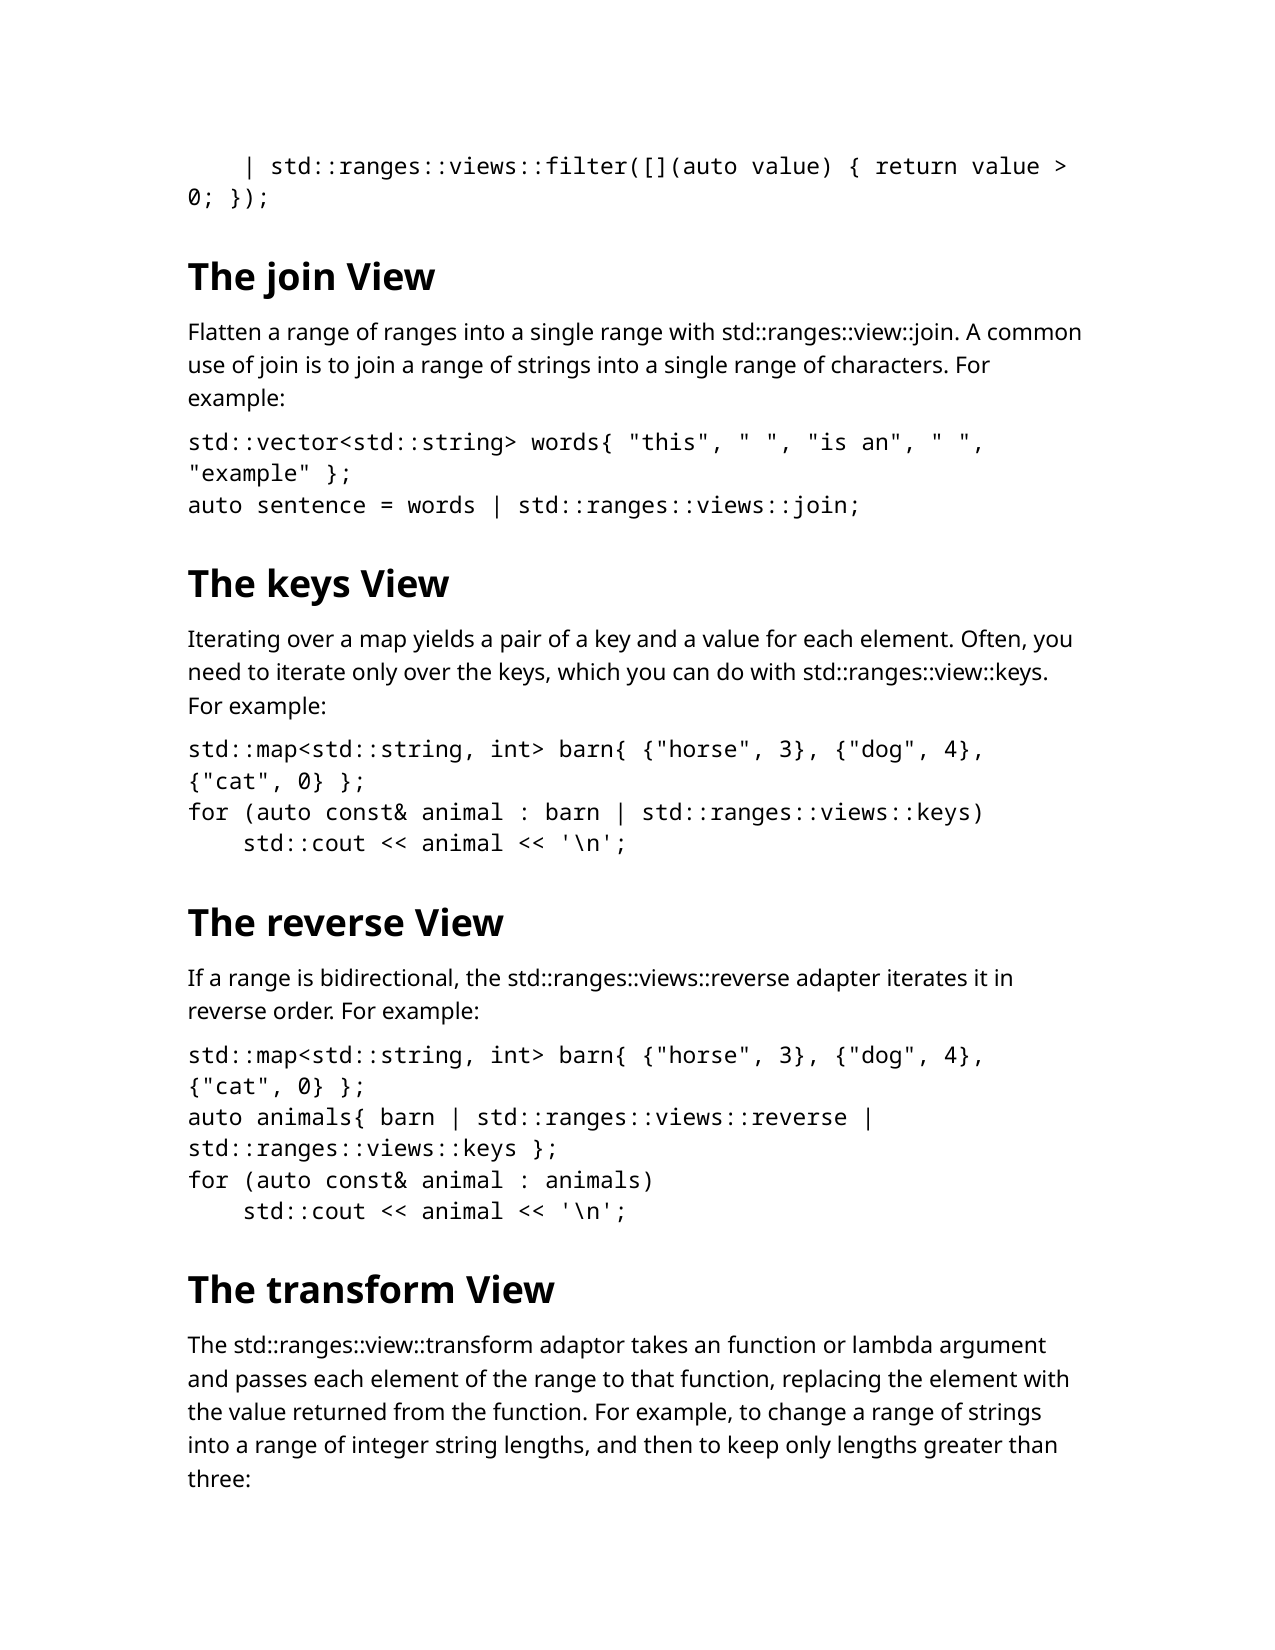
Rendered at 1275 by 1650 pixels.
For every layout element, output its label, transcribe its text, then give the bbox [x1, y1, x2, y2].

text auto sentence = words | std::ranges::views::join; [187, 488, 1087, 520]
subtitle The reverse View [187, 896, 1087, 947]
text If a range is bidirectional, the std::ranges::views::reverse adapter iterates it in reverse order. For example: [187, 959, 1087, 1026]
text The std::ranges::view::transform adaptor takes an function or lambda argument and passes each element of the range to that function, replacing the element with the value returned from the function. For example, to change a range of strings into a range of integer string lengths, and then to keep only lengths greater than three: [187, 1327, 1087, 1494]
text for (auto const& animal : barn | std::ranges::views::keys) std::cout << animal << '\n'; [187, 796, 1087, 858]
text Flatten a range of ranges into a single range with std::ranges::view::join. A common use of join is to join a range of strings into a single range of characters. For example: [187, 313, 1087, 413]
text | std::ranges::views::filter([](auto value) { return value > 0; }); [187, 150, 1087, 212]
text for (auto const& animal : animals) std::cout << animal << '\n'; [187, 1163, 1087, 1226]
subtitle The keys View [187, 557, 1087, 608]
text std::map<std::string, int> barn{ {"horse", 3}, {"dog", 4}, {"cat", 0} }; [187, 1038, 1087, 1101]
text std::map<std::string, int> barn{ {"horse", 3}, {"dog", 4}, {"cat", 0} }; [187, 733, 1087, 796]
text std::vector<std::string> words{ "this", " ", "is an", " ", "example" }; [187, 426, 1087, 488]
text Iterating over a map yields a pair of a key and a value for each element. Often, you need to iterate only over the keys, which you can do with std::ranges::view::keys. For example: [187, 621, 1087, 721]
subtitle The join View [187, 250, 1087, 301]
text auto animals{ barn | std::ranges::views::reverse | std::ranges::views::keys }; [187, 1101, 1087, 1163]
subtitle The transform View [187, 1263, 1087, 1314]
